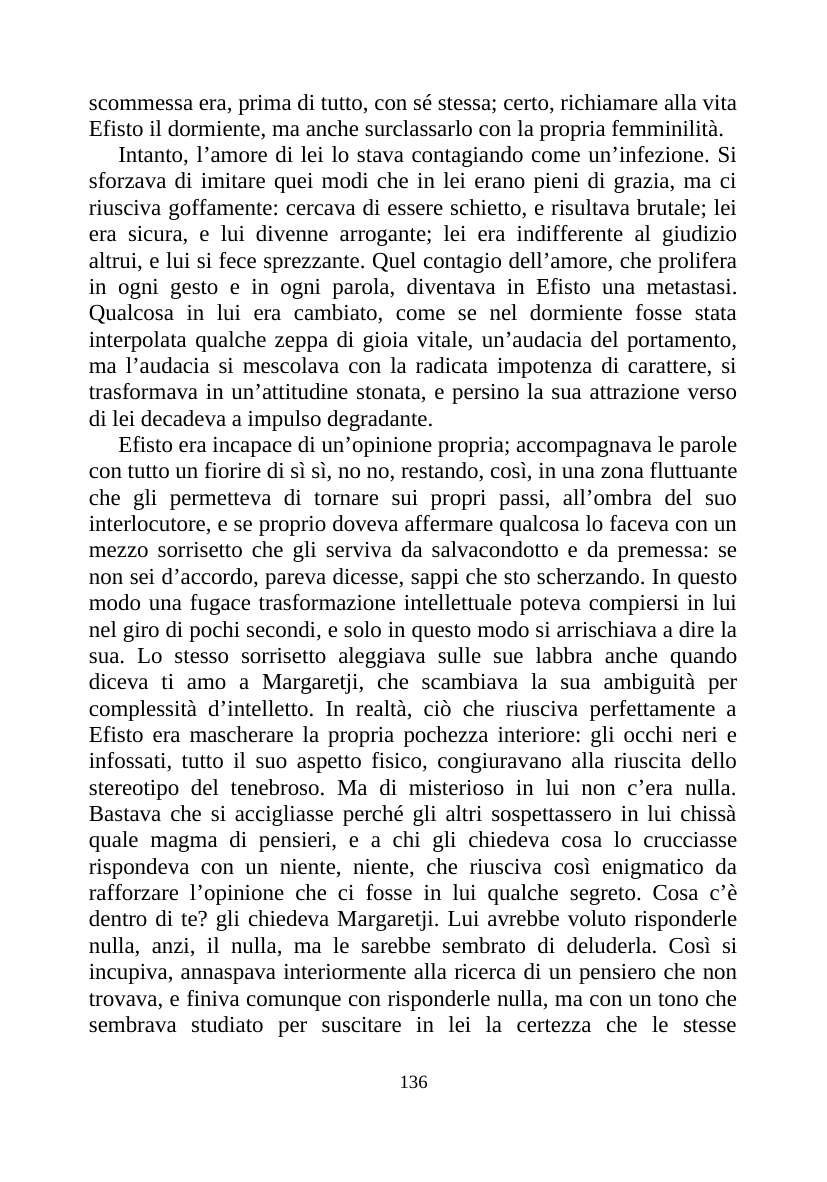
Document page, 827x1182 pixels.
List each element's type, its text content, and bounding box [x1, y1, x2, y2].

text Efisto era incapace di un’opinione propria; accompagnava le parole con tutto un fiorire di sì sì, no no, restando, così, in una zona fluttuante che gli permetteva di tornare sui propri passi, all’ombra del suo interlocutore, e se proprio doveva affermare qualcosa lo faceva con un mezzo sorrisetto che gli serviva da salvacondotto e da premessa: se non sei d’accordo, pareva dicesse, sappi che sto scherzando. In questo modo una fugace trasformazione intellettuale poteva compiersi in lui nel giro di pochi secondi, e solo in questo modo si arrischiava a dire la sua. Lo stesso sorrisetto aleggiava sulle sue labbra anche quando diceva ti amo a Margaretji, che scambiava la sua ambiguità per complessità d’intelletto. In realtà, ciò che riusciva perfettamente a Efisto era mascherare la propria pochezza interiore: gli occhi neri e infossati, tutto il suo aspetto fisico, congiuravano alla riuscita dello stereotipo del tenebroso. Ma di misterioso in lui non c’era nulla. Bastava che si accigliasse perché gli altri sospettassero in lui chissà quale magma di pensieri, e a chi gli chiedeva cosa lo crucciasse rispondeva con un niente, niente, che riusciva così enigmatico da rafforzare l’opinione che ci fosse in lui qualche segreto. Cosa c’è dentro di te? gli chiedeva Margaretji. Lui avrebbe voluto risponderle nulla, anzi, il nulla, ma le sarebbe sembrato di deluderla. Così si incupiva, annaspava interiormente alla ricerca di un pensiero che non trovava, e finiva comunque con risponderle nulla, ma con un tono che sembrava studiato per suscitare in lei la certezza che le stesse [89, 431, 738, 1037]
text scommessa era, prima di tutto, con sé stessa; certo, richiamare alla vita Efisto il dormiente, ma anche surclassarlo con la propria femminilità. [89, 88, 738, 141]
text Intanto, l’amore di lei lo stava contagiando come un’infezione. Si sforzava di imitare quei modi che in lei erano pieni di grazia, ma ci riusciva goffamente: cercava di essere schietto, e risultava brutale; lei era sicura, e lui divenne arrogante; lei era indifferente al giudizio altrui, e lui si fece sprezzante. Quel contagio dell’amore, che prolifera in ogni gesto e in ogni parola, diventava in Efisto una metastasi. Qualcosa in lui era cambiato, come se nel dormiente fosse stata interpolata qualche zeppa di gioia vitale, un’audacia del portamento, ma l’audacia si mescolava con la radicata impotenza di carattere, si trasformava in un’attitudine stonata, e persino la sua attrazione verso di lei decadeva a impulso degradante. [89, 141, 738, 431]
